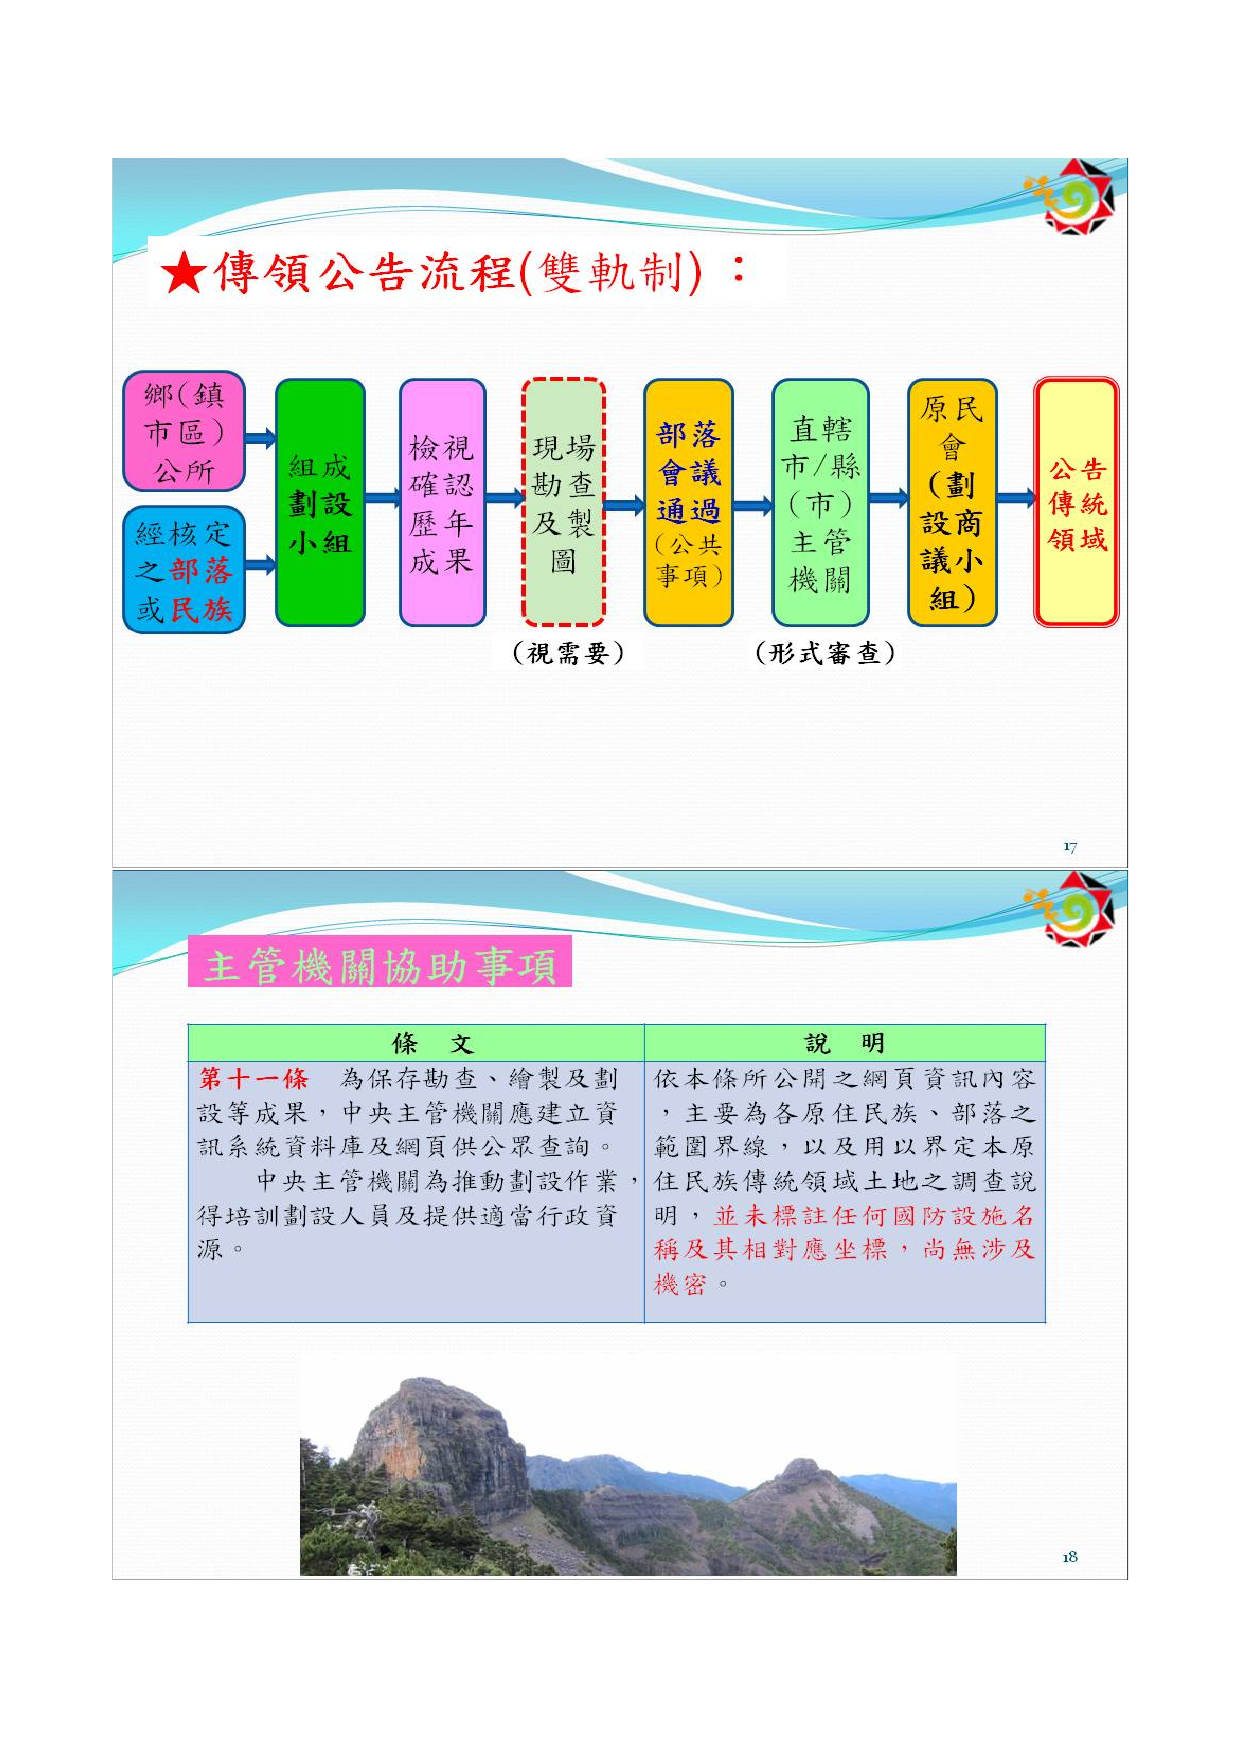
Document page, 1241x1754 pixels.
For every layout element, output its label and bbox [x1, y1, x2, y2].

picture [112, 870, 1129, 1580]
picture [112, 158, 1129, 868]
